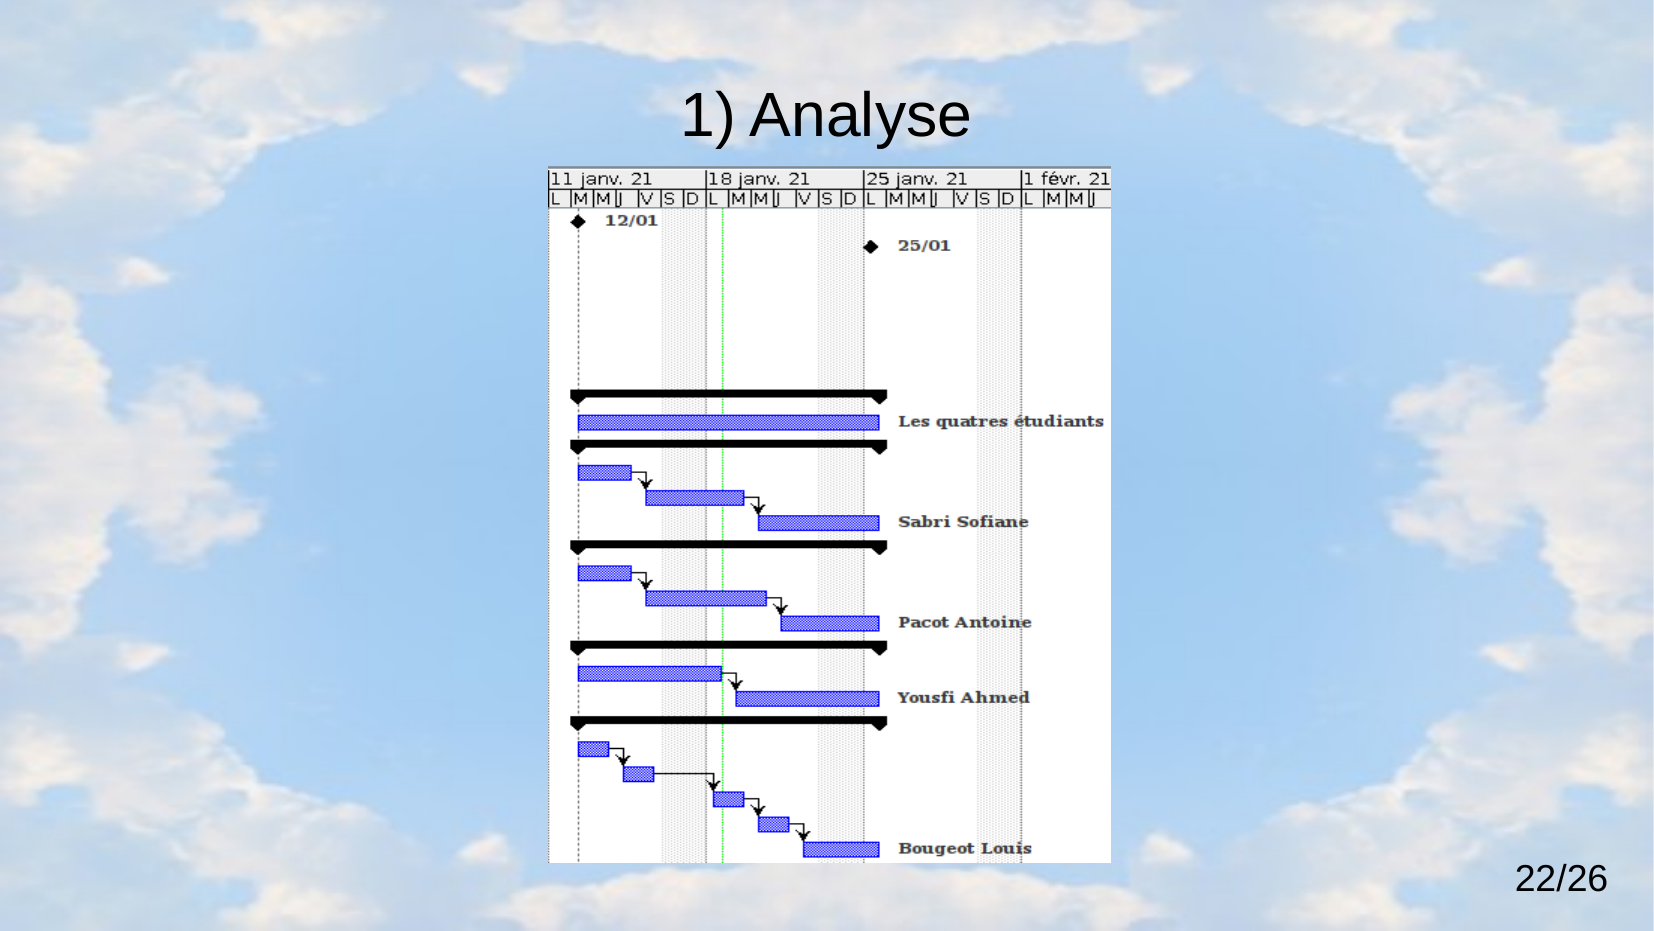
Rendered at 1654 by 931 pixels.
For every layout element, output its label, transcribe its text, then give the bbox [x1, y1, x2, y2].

text_box <numéro>/26 [1500, 850, 1654, 921]
title 1) Analyse [82, 37, 1571, 193]
picture [0, 0, 1654, 931]
